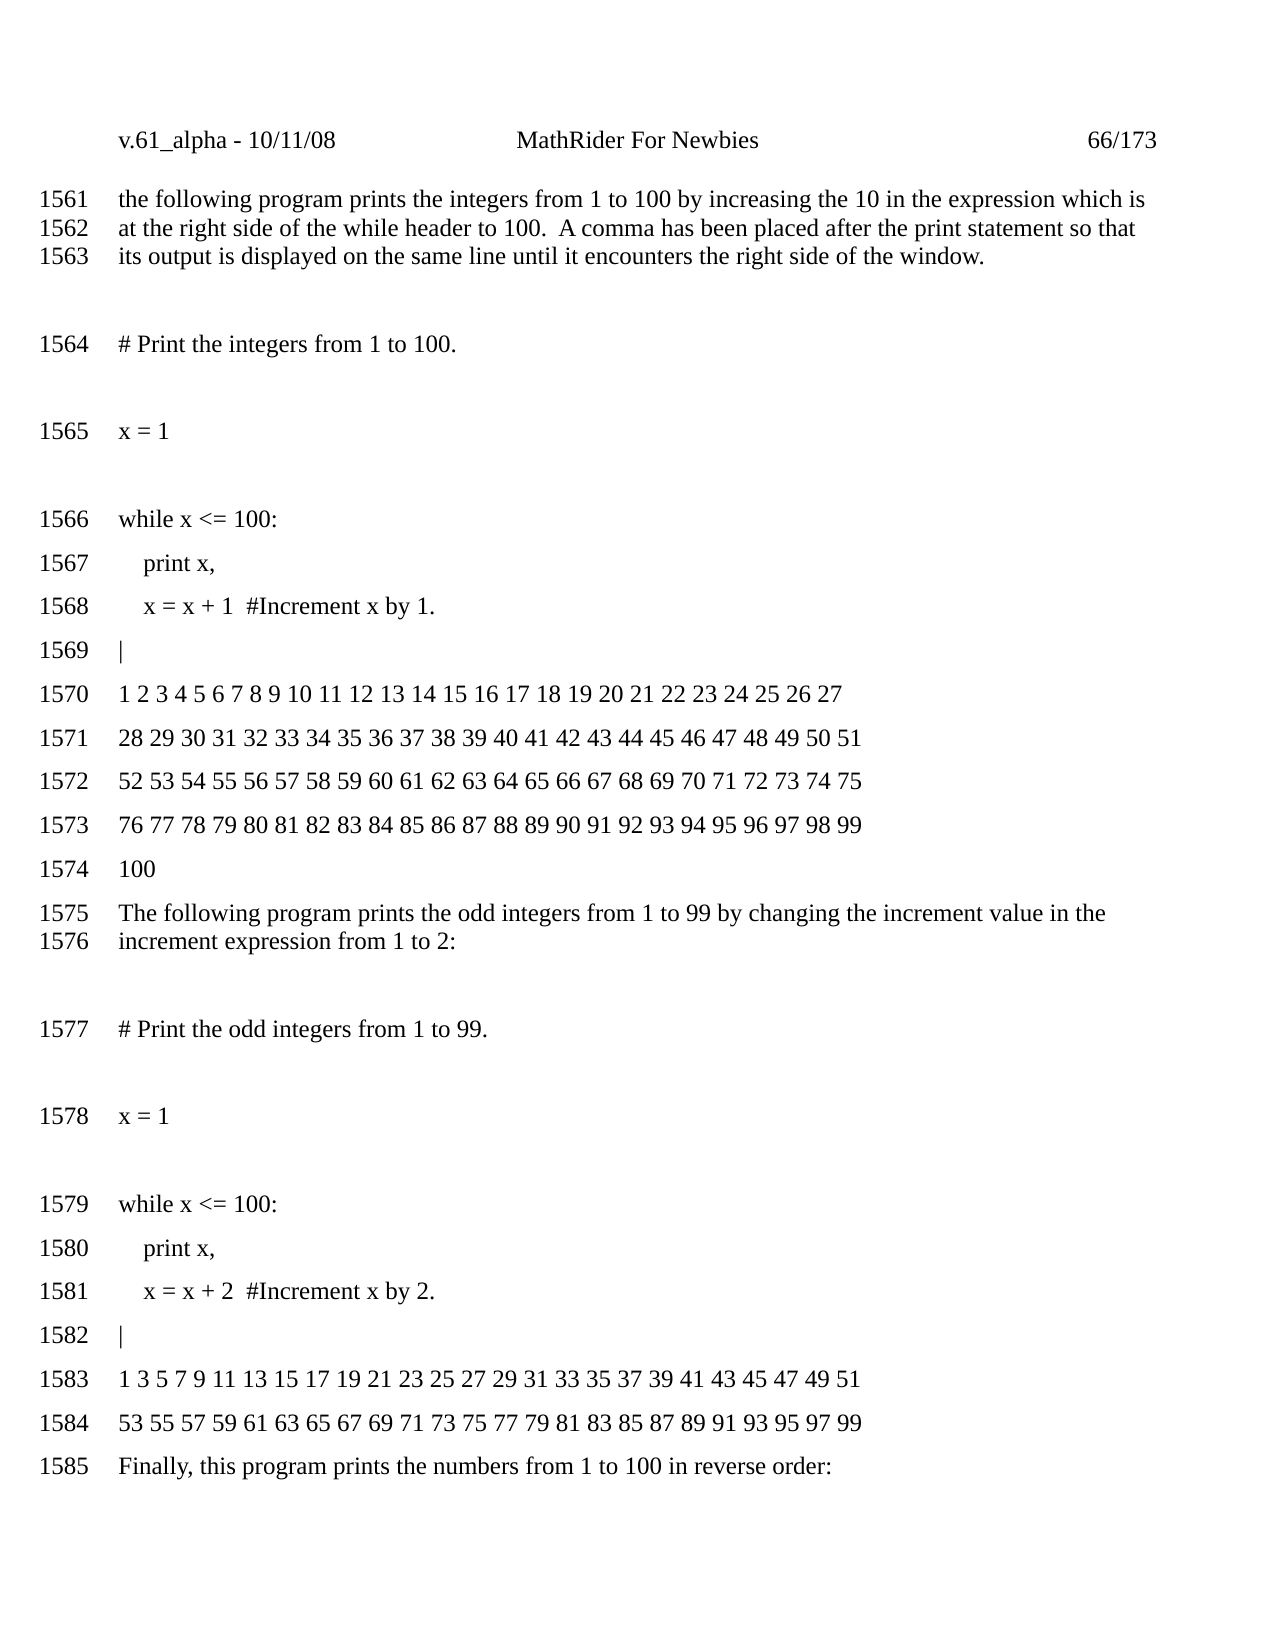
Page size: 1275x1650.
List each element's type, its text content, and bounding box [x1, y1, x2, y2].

text The following program prints the odd integers from 1 to 99 by changing the increment value in the increment expression from 1 to 2: [118, 898, 1157, 955]
text Finally, this program prints the numbers from 1 to 100 in reverse order: [118, 1451, 1157, 1480]
text 1 3 5 7 9 11 13 15 17 19 21 23 25 27 29 31 33 35 37 39 41 43 45 47 49 51 [118, 1364, 1157, 1393]
text 100 [118, 854, 1157, 883]
text the following program prints the integers from 1 to 100 by increasing the 10 in the expression which is at the right side of the while header to 100. A comma has been placed after the print statement so that its output is displayed on the same line until it encounters the right side of the window. [118, 184, 1157, 270]
text 76 77 78 79 80 81 82 83 84 85 86 87 88 89 90 91 92 93 94 95 96 97 98 99 [118, 810, 1157, 839]
text # Print the integers from 1 to 100. [118, 329, 1157, 358]
text print x, [118, 1233, 1157, 1261]
text | [118, 1320, 1157, 1349]
text 28 29 30 31 32 33 34 35 36 37 38 39 40 41 42 43 44 45 46 47 48 49 50 51 [118, 723, 1157, 751]
text 1 2 3 4 5 6 7 8 9 10 11 12 13 14 15 16 17 18 19 20 21 22 23 24 25 26 27 [118, 679, 1157, 708]
text # Print the odd integers from 1 to 99. [118, 1014, 1157, 1043]
text x = 1 [118, 416, 1157, 445]
text x = 1 [118, 1101, 1157, 1130]
text x = x + 2 #Increment x by 2. [118, 1276, 1157, 1305]
text print x, [118, 548, 1157, 576]
text 53 55 57 59 61 63 65 67 69 71 73 75 77 79 81 83 85 87 89 91 93 95 97 99 [118, 1408, 1157, 1436]
text 52 53 54 55 56 57 58 59 60 61 62 63 64 65 66 67 68 69 70 71 72 73 74 75 [118, 766, 1157, 795]
text x = x + 1 #Increment x by 1. [118, 591, 1157, 620]
text | [118, 635, 1157, 664]
text while x <= 100: [118, 504, 1157, 533]
text while x <= 100: [118, 1189, 1157, 1218]
